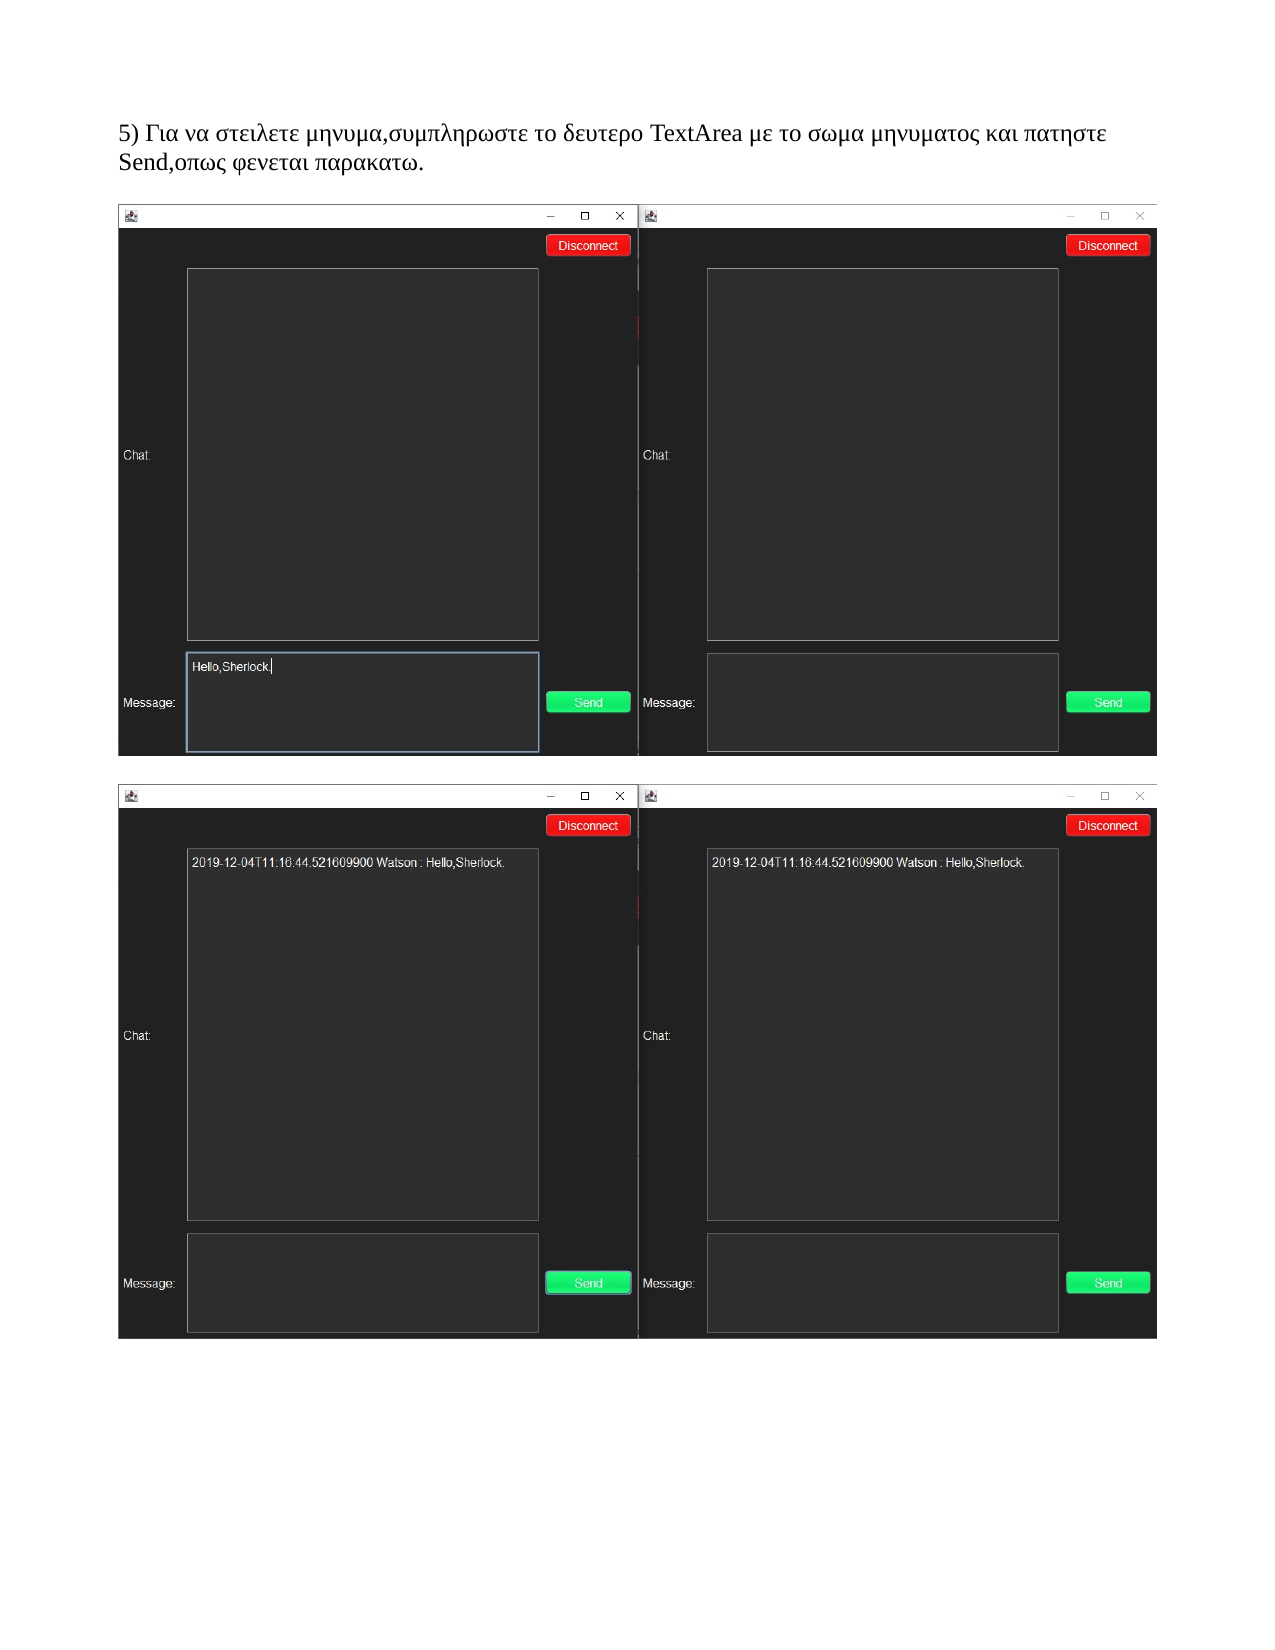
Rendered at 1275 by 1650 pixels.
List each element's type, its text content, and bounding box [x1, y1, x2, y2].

picture [118, 204, 1157, 756]
text 5) Για να στειλετε μηνυμα,συμπληρωστε το δευτερο TextArea με το σωμα μηνυματος και πατηστε Send,οπως φενεται παρακατω. [118, 118, 1157, 176]
picture [118, 784, 1157, 1339]
